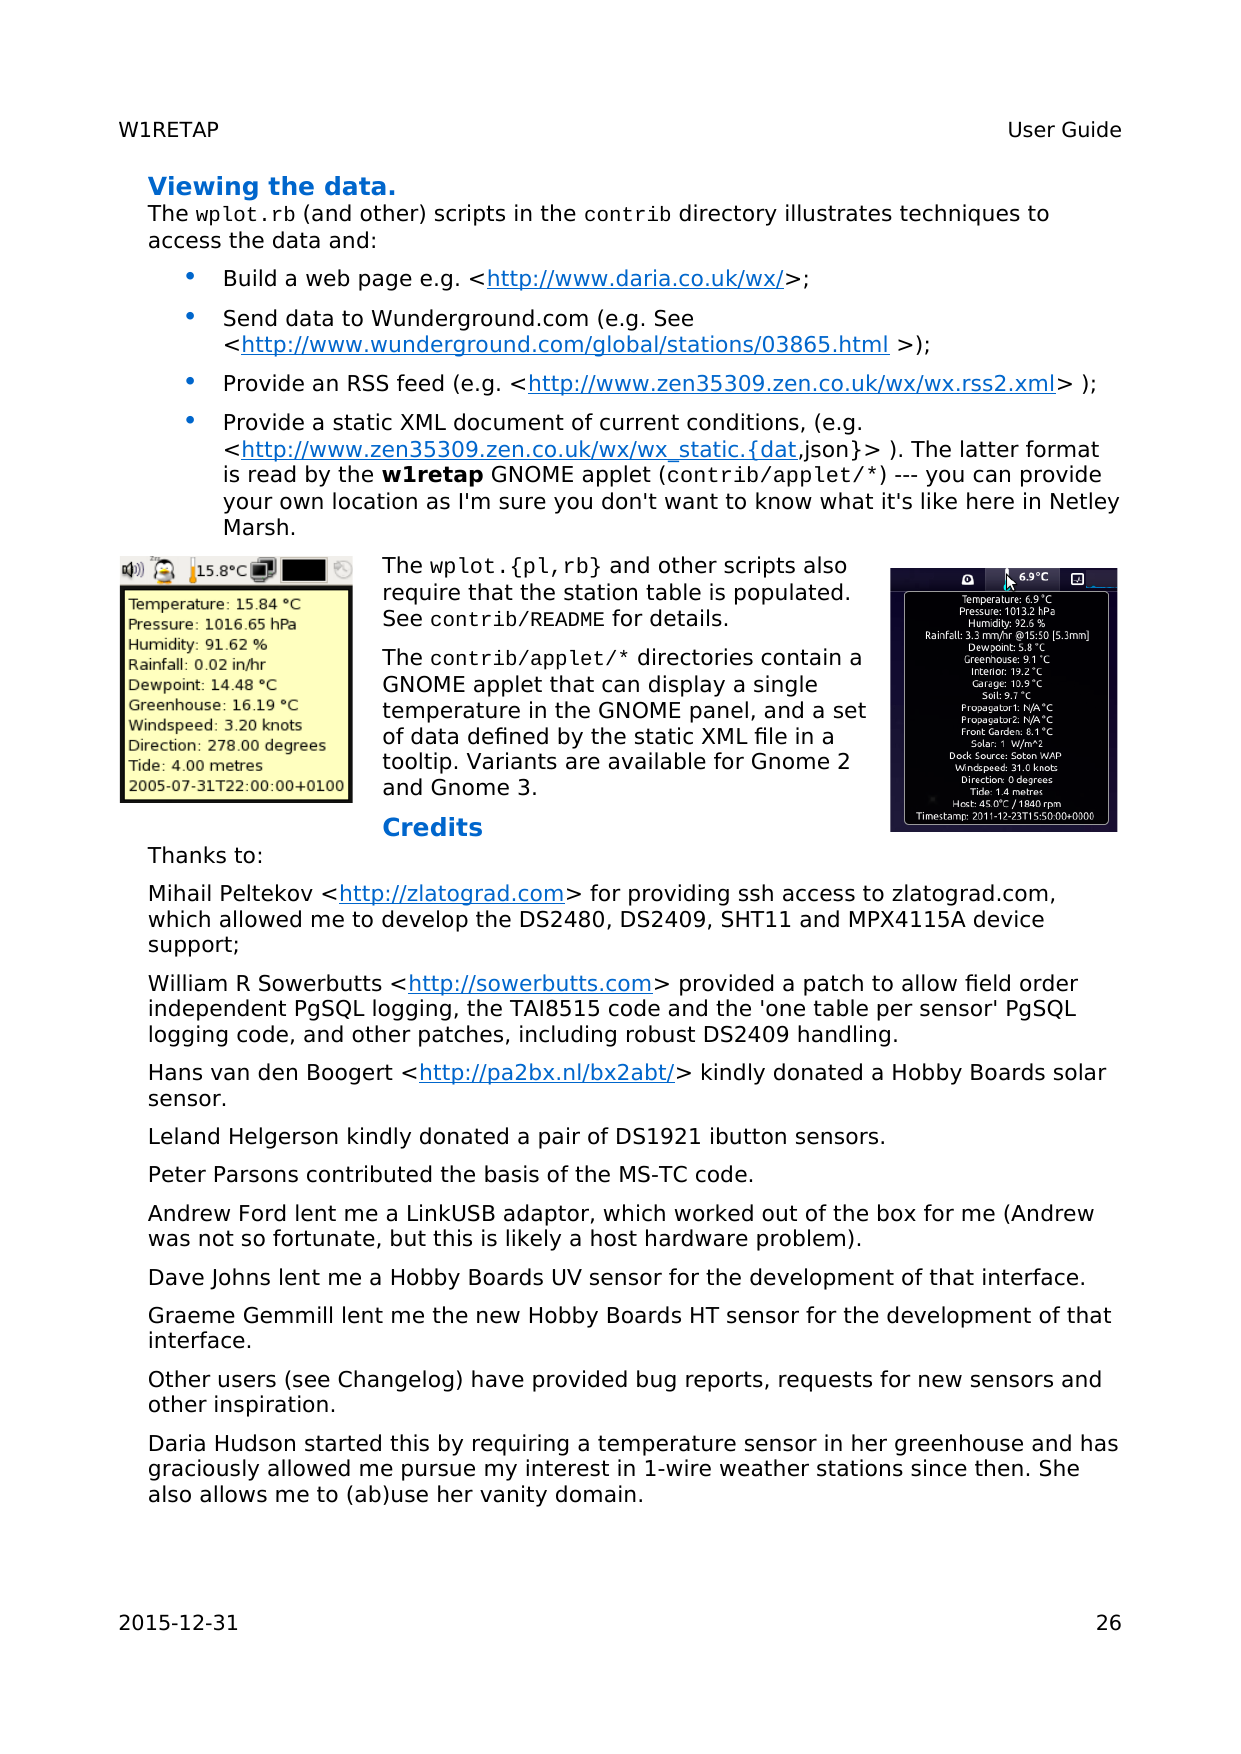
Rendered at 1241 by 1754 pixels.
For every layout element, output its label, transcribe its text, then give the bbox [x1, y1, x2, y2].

text The wplot.{pl,rb} and other scripts also require that the station table is populated. See contrib/README for details. [148, 553, 1122, 633]
text Graeme Gemmill lent me the new Hobby Boards HT sensor for the development of that interface. [148, 1303, 1122, 1354]
text The wplot.rb (and other) scripts in the contrib directory illustrates techniques to access the data and: [148, 201, 1122, 254]
picture [119, 556, 353, 803]
text Daria Hudson started this by requiring a temperature sensor in her greenhouse and has graciously allowed me pursue my interest in 1-wire weather stations since then. She also allows me to (ab)use her vanity domain. [148, 1431, 1122, 1508]
text The contrib/applet/* directories contain a GNOME applet that can display a single temperature in the GNOME panel, and a set of data defined by the static XML file in a tooltip. Variants are available for Gnome 2 and Gnome 3. [353, 645, 890, 801]
text Andrew Ford lent me a LinkUSB adaptor, which worked out of the box for me (Andrew was not so fortunate, but this is likely a host hardware problem). [148, 1201, 1122, 1252]
subtitle Credits [148, 813, 1122, 842]
text Other users (see Changelog) have provided bug reports, requests for new sensors and other inspiration. [148, 1367, 1122, 1418]
text Hans van den Boogert <http://pa2bx.nl/bx2abt/> kindly donated a Hobby Boards solar sensor. [148, 1060, 1122, 1112]
text Thanks to: [148, 842, 1122, 868]
text Mihail Peltekov <http://zlatograd.com> for providing ssh access to zlatograd.com, which allowed me to develop the DS2480, DS2409, SHT11 and MPX4115A device support; [148, 881, 1122, 958]
text William R Sowerbutts <http://sowerbutts.com> provided a patch to allow field order independent PgSQL logging, the TAI8515 code and the 'one table per sensor' PgSQL logging code, and other patches, including robust DS2409 handling. [148, 970, 1122, 1048]
list Provide an RSS feed (e.g. <http://www.zen35309.zen.co.uk/wx/wx.rss2.xml> ); [185, 370, 1122, 397]
text Peter Parsons contributed the basis of the MS-TC code. [148, 1162, 1122, 1188]
text Dave Johns lent me a Hobby Boards UV sensor for the development of that interface. [148, 1264, 1122, 1290]
picture [890, 568, 1118, 832]
text Leland Helgerson kindly donated a pair of DS1921 ibutton sensors. [148, 1124, 1122, 1150]
list Provide a static XML document of current conditions, (e.g. <http://www.zen35309.zen.co.uk/wx/wx_static.{dat,json}> ). The latter format is read by the w1retap GNOME applet (contrib/applet/*) --- you can provide your own location as I'm sure you don't want to know what it's like here in Netley Marsh. [185, 410, 1122, 541]
list Build a web page e.g. <http://www.daria.co.uk/wx/>; [185, 266, 1122, 293]
list Send data to Wunderground.com (e.g. See <http://www.wunderground.com/global/stations/03865.html >); [185, 305, 1122, 358]
subtitle Viewing the data. [148, 172, 1122, 201]
